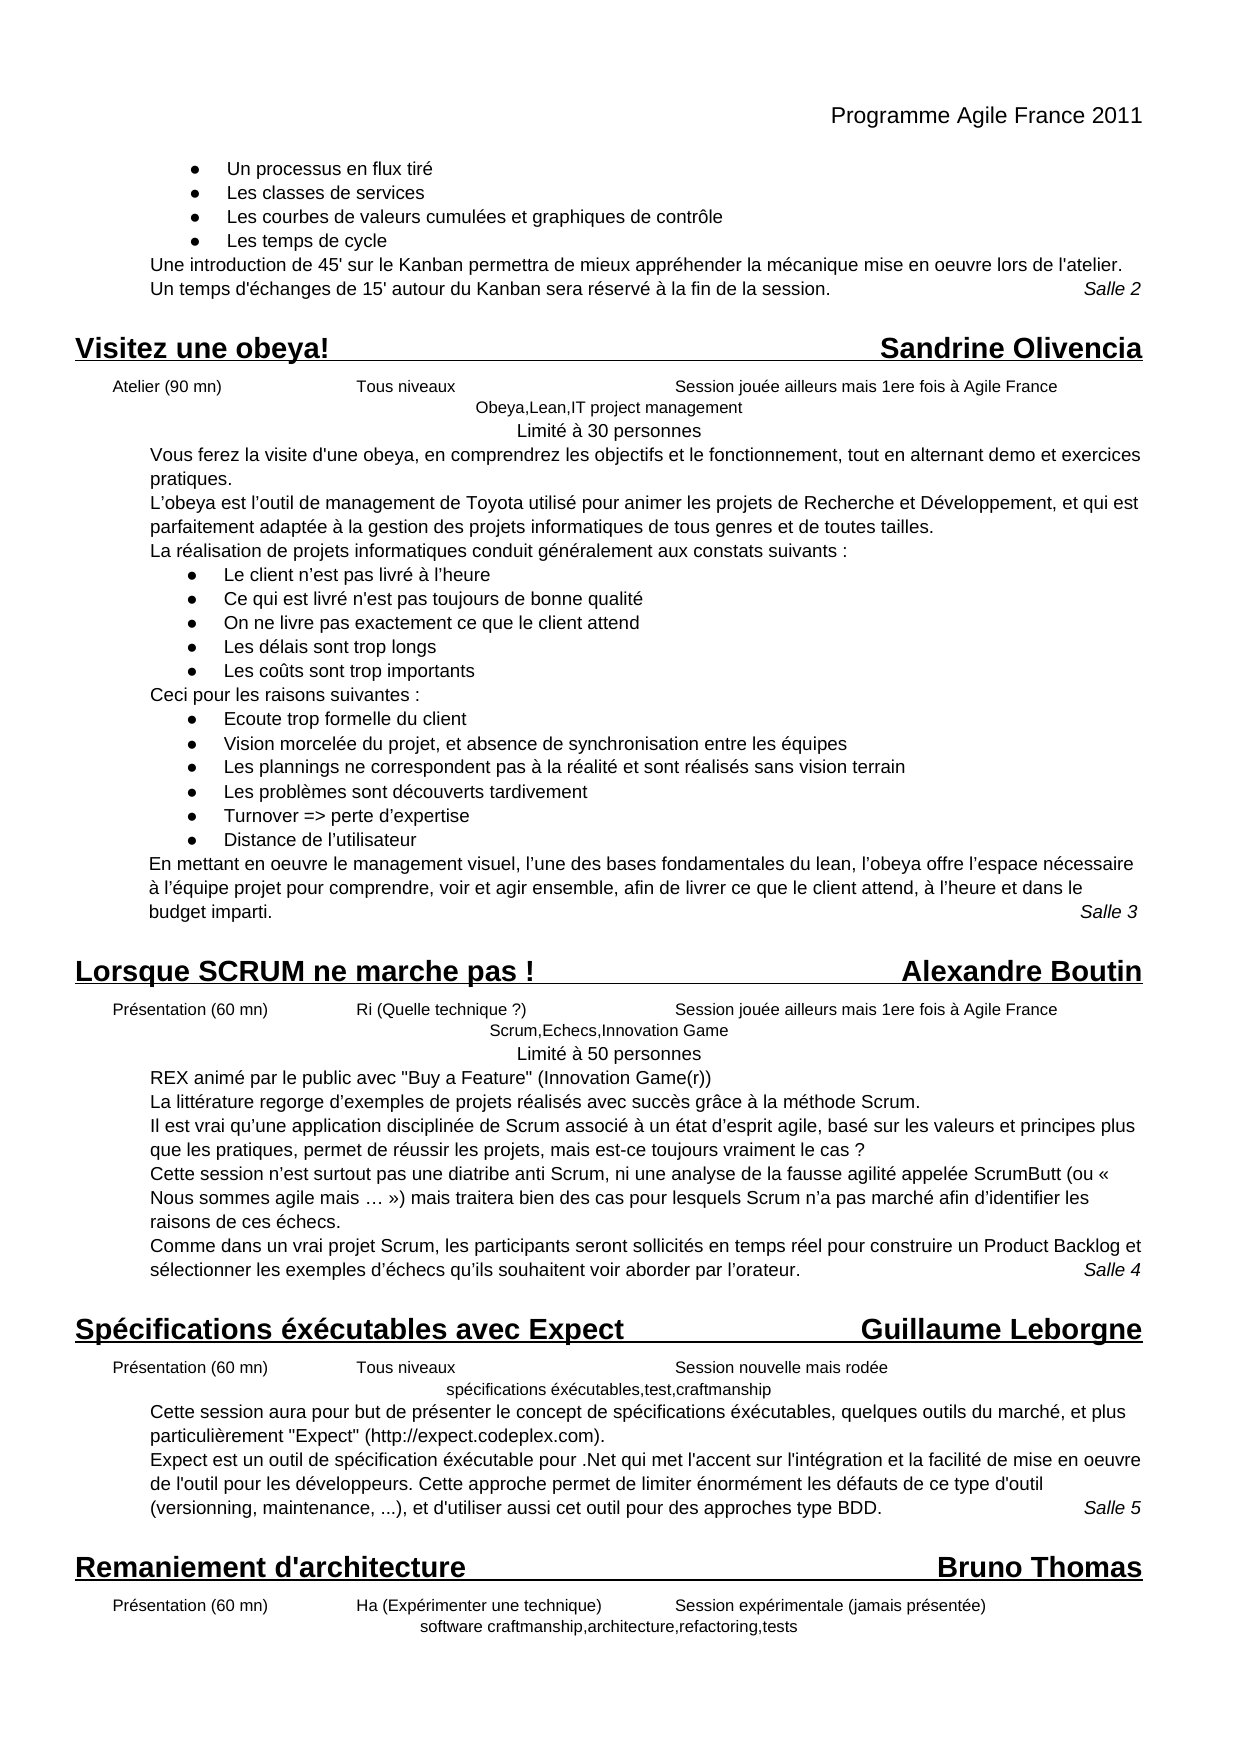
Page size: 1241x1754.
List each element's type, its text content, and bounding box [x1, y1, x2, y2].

text Ceci pour les raisons suivantes : [150, 685, 1143, 706]
list Les classes de services [189, 182, 1143, 203]
text Limité à 50 personnes [75, 1043, 1143, 1064]
text Présentation (60 mn) Ha (Expérimenter une technique) Session expérimentale (jamais présentée) [75, 1596, 1143, 1615]
list Un processus en flux tiré [189, 158, 1143, 179]
text Il est vrai qu’une application disciplinée de Scrum associé à un état d’esprit agile, basé sur les valeurs et principes plus que les pratiques, permet de réussir les projets, mais est-ce toujours vraiment le cas ? [150, 1115, 1143, 1160]
list Les coûts sont trop importants [186, 661, 1143, 682]
list Turnover => perte d’expertise [186, 805, 1143, 826]
text Une introduction de 45' sur le Kanban permettra de mieux appréhender la mécanique mise en oeuvre lors de l'atelier. Un temps d'échanges de 15' autour du Kanban sera réservé à la fin de la session. Salle 2 [150, 254, 1143, 299]
text Vous ferez la visite d'une obeya, en comprendrez les objectifs et le fonctionnement, tout en alternant demo et exercices pratiques. [150, 444, 1143, 489]
text Cette session aura pour but de présenter le concept de spécifications éxécutables, quelques outils du marché, et plus particulièrement "Expect" (http://expect.codeplex.com). [150, 1401, 1143, 1446]
text Cette session n’est surtout pas une diatribe anti Scrum, ni une analyse de la fausse agilité appelée ScrumButt (ou « Nous sommes agile mais … ») mais traitera bien des cas pour lesquels Scrum n’a pas marché afin d’identifier les raisons de ces échecs. [150, 1163, 1143, 1232]
text La réalisation de projets informatiques conduit généralement aux constats suivants : [150, 540, 1143, 561]
list Ce qui est livré n'est pas toujours de bonne qualité [186, 588, 1143, 609]
text Présentation (60 mn) Tous niveaux Session nouvelle mais rodée [75, 1358, 1143, 1377]
text software craftmanship,architecture,refactoring,tests [75, 1618, 1143, 1636]
text REX animé par le public avec "Buy a Feature" (Innovation Game(r)) [150, 1067, 1143, 1088]
list Vision morcelée du projet, et absence de synchronisation entre les équipes [186, 733, 1143, 754]
text Atelier (90 mn) Tous niveaux Session jouée ailleurs mais 1ere fois à Agile France [75, 377, 1143, 396]
text Obeya,Lean,IT project management [75, 399, 1143, 417]
list Les courbes de valeurs cumulées et graphiques de contrôle [189, 206, 1143, 227]
text La littérature regorge d’exemples de projets réalisés avec succès grâce à la méthode Scrum. [150, 1091, 1143, 1112]
list Ecoute trop formelle du client [186, 709, 1143, 730]
text Présentation (60 mn) Ri (Quelle technique ?) Session jouée ailleurs mais 1ere fois à Agile France [75, 1000, 1143, 1019]
list On ne livre pas exactement ce que le client attend [186, 613, 1143, 633]
text Scrum,Echecs,Innovation Game [75, 1022, 1143, 1040]
list Distance de l’utilisateur [186, 829, 1143, 850]
subtitle Remaniement d'architecture Bruno Thomas [75, 1551, 1143, 1579]
text L’obeya est l’outil de management de Toyota utilisé pour animer les projets de Recherche et Développement, et qui est parfaitement adaptée à la gestion des projets informatiques de tous genres et de toutes tailles. [150, 492, 1143, 537]
subtitle Lorsque SCRUM ne marche pas ! Alexandre Boutin [75, 954, 1143, 983]
list Les délais sont trop longs [186, 637, 1143, 658]
text En mettant en oeuvre le management visuel, l’une des bases fondamentales du lean, l’obeya offre l’espace nécessaire à l’équipe projet pour comprendre, voir et agir ensemble, afin de livrer ce que le client attend, à l’heure et dans le budget imparti. Salle 3 [148, 853, 1143, 922]
list Le client n’est pas livré à l’heure [186, 564, 1143, 585]
text Expect est un outil de spécification éxécutable pour .Net qui met l'accent sur l'intégration et la facilité de mise en oeuvre de l'outil pour les développeurs. Cette approche permet de limiter énormément les défauts de ce type d'outil (versionning, maintenance, ...), et d'utiliser aussi cet outil pour des approches type BDD. Salle 5 [150, 1449, 1143, 1518]
text spécifications éxécutables,test,craftmanship [75, 1380, 1143, 1398]
list Les temps de cycle [189, 230, 1143, 251]
subtitle Visitez une obeya! Sandrine Olivencia [75, 332, 1143, 360]
text Limité à 30 personnes [75, 420, 1143, 441]
list Les plannings ne correspondent pas à la réalité et sont réalisés sans vision terrain [186, 757, 1143, 778]
subtitle Spécifications éxécutables avec Expect Guillaume Leborgne [75, 1313, 1143, 1341]
text Comme dans un vrai projet Scrum, les participants seront sollicités en temps réel pour construire un Product Backlog et sélectionner les exemples d’échecs qu’ils souhaitent voir aborder par l’orateur. Salle 4 [150, 1236, 1143, 1281]
list Les problèmes sont découverts tardivement [186, 781, 1143, 802]
